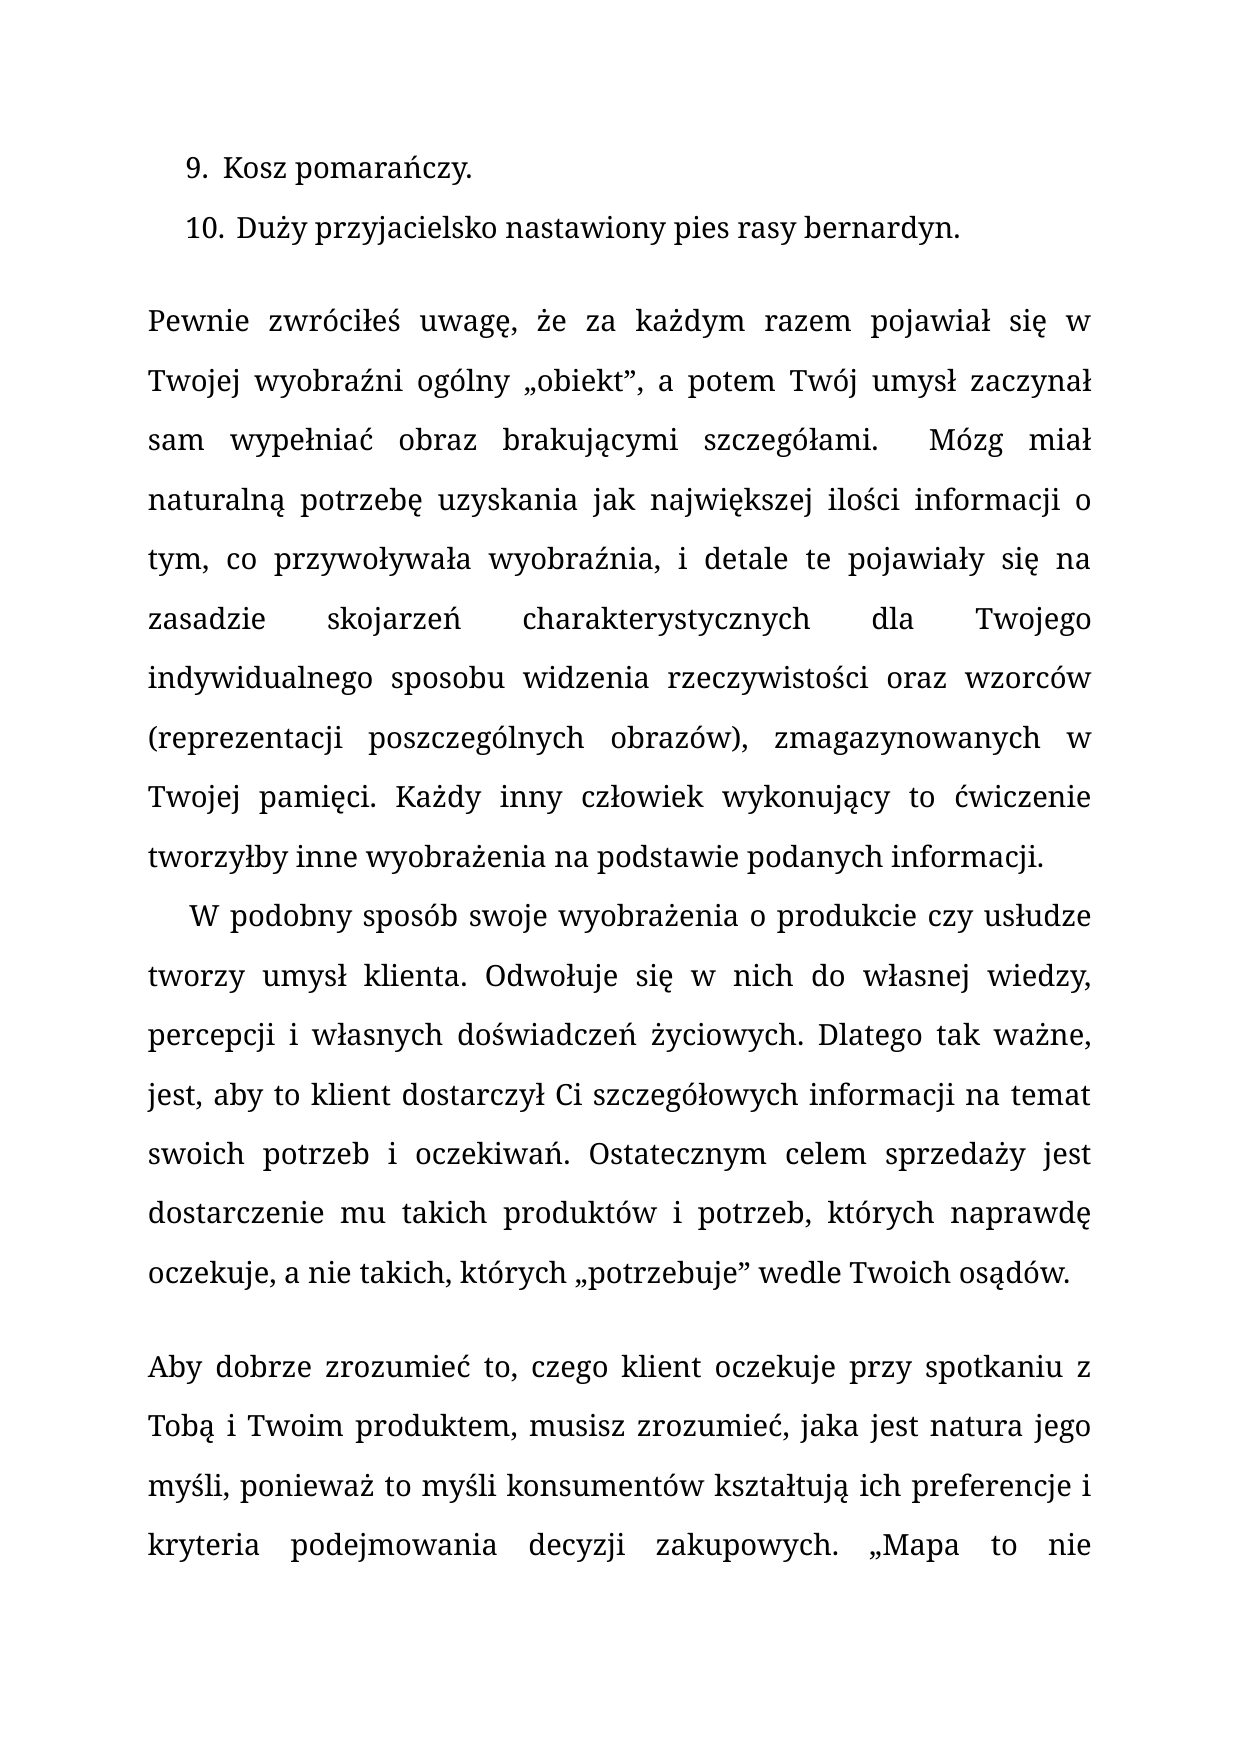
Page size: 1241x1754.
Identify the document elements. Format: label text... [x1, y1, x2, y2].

list Duży przyjacielsko nastawiony pies rasy bernardyn. [185, 207, 1093, 247]
text Aby dobrze zrozumieć to, czego klient oczekuje przy spotkaniu z Tobą i Twoim produktem, musisz zrozumieć, jaka jest natura jego myśli, ponieważ to myśli konsumentów kształtują ich preferencje i kryteria podejmowania decyzji zakupowych. „Mapa to nie [148, 1346, 1093, 1564]
text W podobny sposób swoje wyobrażenia o produkcie czy usłudze tworzy umysł klienta. Odwołuje się w nich do własnej wiedzy, percepcji i własnych doświadczeń życiowych. Dlatego tak ważne, jest, aby to klient dostarczył Ci szczegółowych informacji na temat swoich potrzeb i oczekiwań. Ostatecznym celem sprzedaży jest dostarczenie mu takich produktów i potrzeb, których naprawdę oczekuje, a nie takich, których „potrzebuje” wedle Twoich osądów. [148, 895, 1093, 1292]
list Kosz pomarańczy. [185, 148, 1093, 187]
text Pewnie zwróciłeś uwagę, że za każdym razem pojawiał się w Twojej wyobraźni ogólny „obiekt”, a potem Twój umysł zaczynał sam wypełniać obraz brakującymi szczegółami. Mózg miał naturalną potrzebę uzyskania jak największej ilości informacji o tym, co przywoływała wyobraźnia, i detale te pojawiały się na zasadzie skojarzeń charakterystycznych dla Twojego indywidualnego sposobu widzenia rzeczywistości oraz wzorców (reprezentacji poszczególnych obrazów), zmagazynowanych w Twojej pamięci. Każdy inny człowiek wykonujący to ćwiczenie tworzyłby inne wyobrażenia na podstawie podanych informacji. [148, 301, 1093, 876]
